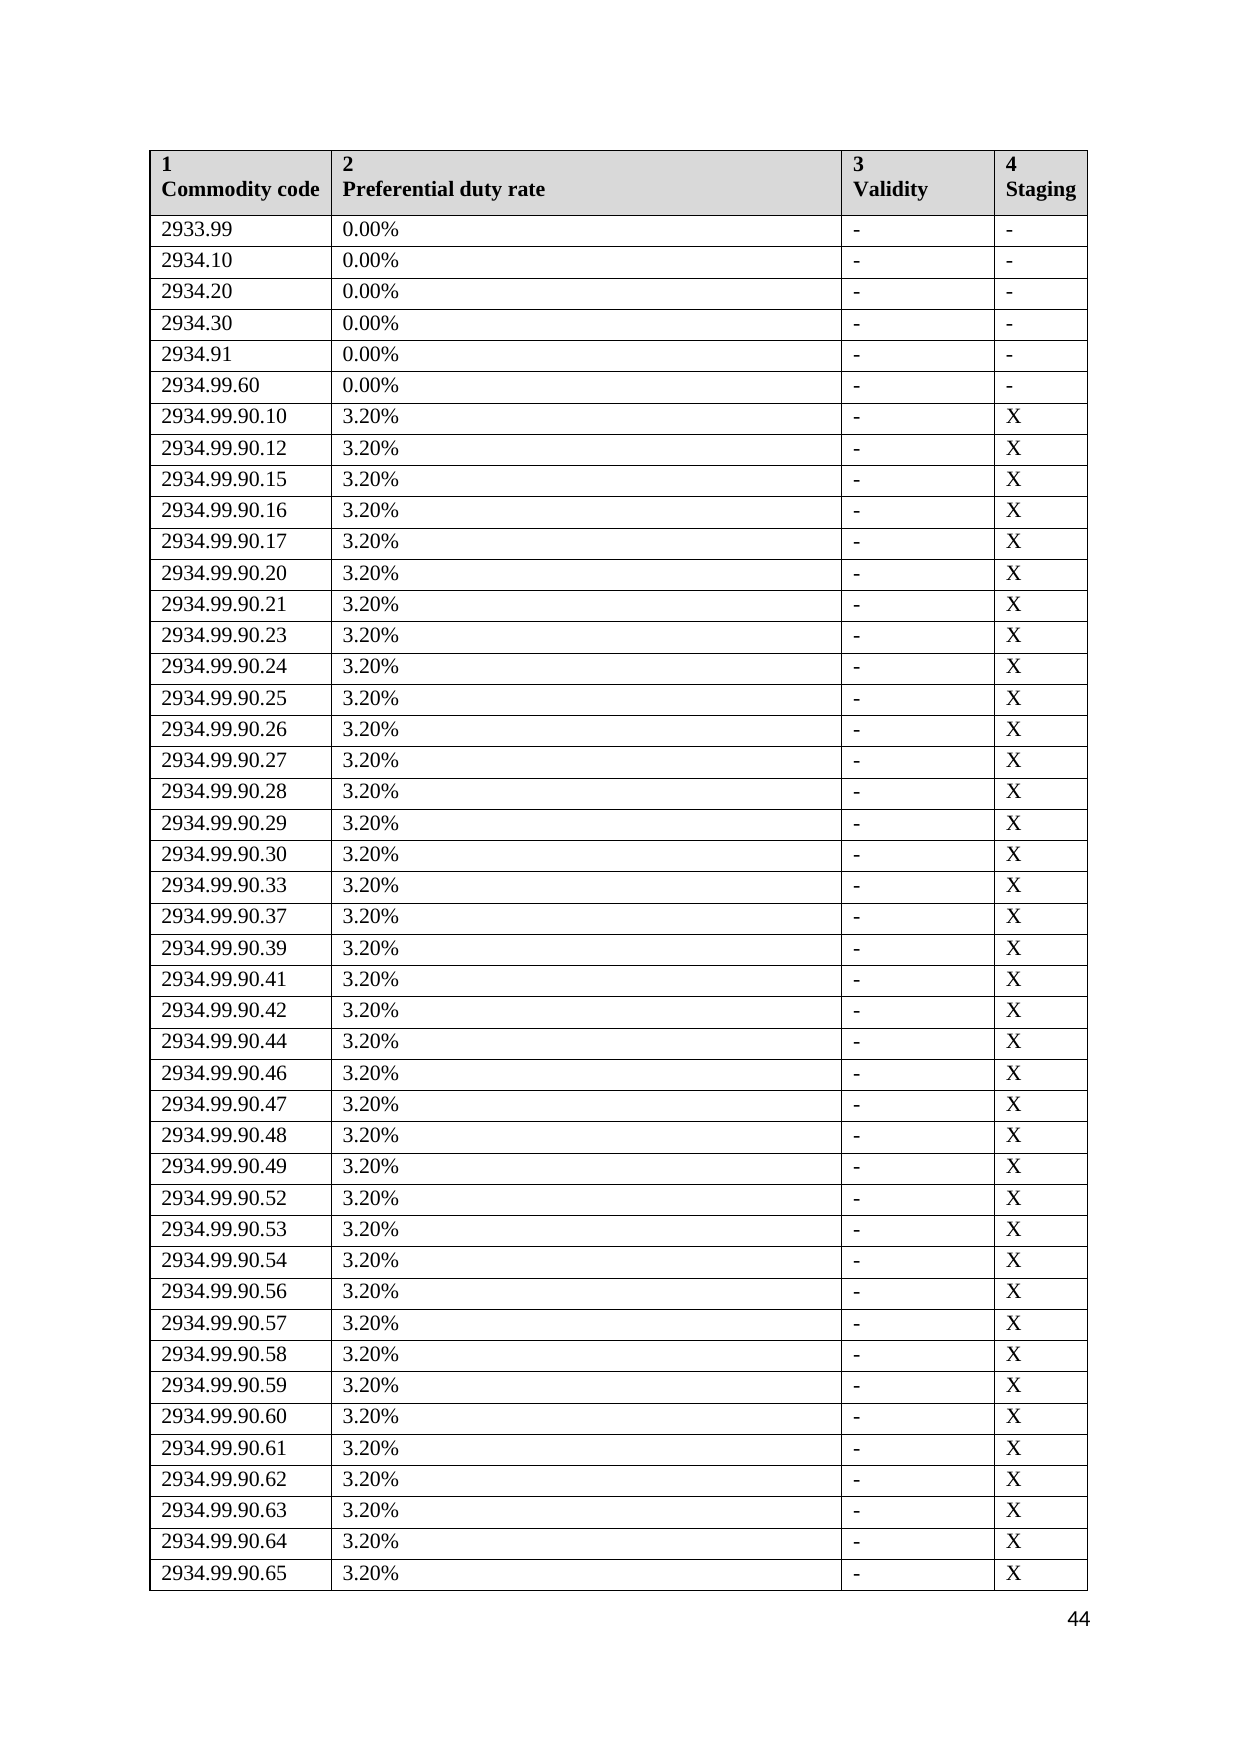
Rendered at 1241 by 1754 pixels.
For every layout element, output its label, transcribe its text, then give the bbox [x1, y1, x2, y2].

table_cell 3.20% [332, 872, 841, 902]
table_cell X [995, 1091, 1087, 1121]
table_cell - [842, 997, 994, 1027]
table_cell 2934.99.90.63 [151, 1497, 331, 1527]
table_cell 2934.99.90.15 [151, 466, 331, 496]
table_cell 2934.99.90.56 [151, 1279, 331, 1309]
table_cell X [995, 1497, 1087, 1527]
table_cell 0.00% [332, 341, 841, 371]
table_cell 3.20% [332, 1372, 841, 1402]
table_cell 2934.99.90.23 [151, 622, 331, 652]
table_cell X [995, 1310, 1087, 1340]
table_cell 3.20% [332, 966, 841, 996]
table_cell 3.20% [332, 779, 841, 809]
table_cell 3.20% [332, 904, 841, 934]
table_cell - [995, 279, 1087, 309]
table_cell X [995, 1154, 1087, 1184]
table_cell X [995, 841, 1087, 871]
table_cell X [995, 435, 1087, 465]
table_cell 3.20% [332, 997, 841, 1027]
table_cell 3.20% [332, 654, 841, 684]
table_cell 3.20% [332, 747, 841, 777]
table_cell - [995, 372, 1087, 402]
table_cell 2934.99.90.37 [151, 904, 331, 934]
table_cell 2934.99.90.60 [151, 1404, 331, 1434]
table_cell 3.20% [332, 841, 841, 871]
table_cell 3.20% [332, 1279, 841, 1309]
table_cell 3.20% [332, 529, 841, 559]
table_cell 2934.99.90.41 [151, 966, 331, 996]
table_cell - [842, 872, 994, 902]
table_cell 2934.99.90.39 [151, 935, 331, 965]
table_cell - [842, 1372, 994, 1402]
table_cell - [842, 1560, 994, 1590]
table_cell X [995, 1216, 1087, 1246]
table_cell - [842, 1310, 994, 1340]
table_cell X [995, 904, 1087, 934]
table_cell X [995, 997, 1087, 1027]
table_header 3 Validity [842, 151, 994, 215]
table_cell - [842, 747, 994, 777]
table_cell X [995, 747, 1087, 777]
table_cell - [842, 1404, 994, 1434]
table_cell - [842, 529, 994, 559]
table_cell - [842, 935, 994, 965]
table_cell X [995, 872, 1087, 902]
table_cell 3.20% [332, 1466, 841, 1496]
table_cell X [995, 1185, 1087, 1215]
table_cell 3.20% [332, 1435, 841, 1465]
table_cell 3.20% [332, 622, 841, 652]
table_cell X [995, 685, 1087, 715]
table_cell X [995, 1247, 1087, 1277]
table_cell - [842, 372, 994, 402]
table_cell X [995, 529, 1087, 559]
table_cell - [842, 279, 994, 309]
table_cell X [995, 1341, 1087, 1371]
table_cell 2934.99.90.46 [151, 1060, 331, 1090]
table_cell 3.20% [332, 1497, 841, 1527]
table_cell X [995, 654, 1087, 684]
table_cell - [842, 341, 994, 371]
table_cell 0.00% [332, 216, 841, 246]
table_cell X [995, 560, 1087, 590]
table_cell 3.20% [332, 1310, 841, 1340]
table_cell 2934.99.90.44 [151, 1029, 331, 1059]
table_cell 2934.99.90.47 [151, 1091, 331, 1121]
table_cell 3.20% [332, 1154, 841, 1184]
table_cell 2934.99.90.49 [151, 1154, 331, 1184]
table_cell 3.20% [332, 560, 841, 590]
table_cell X [995, 622, 1087, 652]
table_cell 0.00% [332, 310, 841, 340]
table_cell - [842, 247, 994, 277]
table_cell 3.20% [332, 1091, 841, 1121]
table_cell - [842, 466, 994, 496]
table_cell 2934.99.90.61 [151, 1435, 331, 1465]
table_cell 2934.99.90.64 [151, 1529, 331, 1559]
table_cell - [842, 216, 994, 246]
table_cell 3.20% [332, 1029, 841, 1059]
table_cell - [842, 560, 994, 590]
table_cell - [842, 1466, 994, 1496]
table_cell 2934.99.90.28 [151, 779, 331, 809]
table_cell 3.20% [332, 716, 841, 746]
table_cell 2934.99.90.26 [151, 716, 331, 746]
table_cell 3.20% [332, 497, 841, 527]
table_cell X [995, 779, 1087, 809]
table_cell 2934.99.90.33 [151, 872, 331, 902]
table_cell 2934.99.90.53 [151, 1216, 331, 1246]
table_cell X [995, 1060, 1087, 1090]
table_cell - [842, 716, 994, 746]
table_cell - [842, 904, 994, 934]
table_cell 2934.99.90.25 [151, 685, 331, 715]
table_cell 2934.99.90.42 [151, 997, 331, 1027]
table_cell 2934.99.90.29 [151, 810, 331, 840]
table_cell - [995, 247, 1087, 277]
table_cell - [842, 654, 994, 684]
table_cell X [995, 404, 1087, 434]
table_cell 2934.99.90.48 [151, 1122, 331, 1152]
table_cell X [995, 935, 1087, 965]
table_cell - [842, 1154, 994, 1184]
table_cell 2934.99.90.59 [151, 1372, 331, 1402]
table_cell 2934.99.90.62 [151, 1466, 331, 1496]
table_cell - [842, 810, 994, 840]
table_cell - [842, 591, 994, 621]
table_cell - [842, 435, 994, 465]
table_cell - [842, 1247, 994, 1277]
table_cell 2934.99.90.21 [151, 591, 331, 621]
table_cell 2934.10 [151, 247, 331, 277]
table_cell X [995, 1372, 1087, 1402]
table_cell X [995, 1466, 1087, 1496]
table_cell - [842, 1060, 994, 1090]
table_cell X [995, 497, 1087, 527]
table_cell 2934.99.90.52 [151, 1185, 331, 1215]
table_cell - [842, 1185, 994, 1215]
table_cell 2934.99.90.16 [151, 497, 331, 527]
table_cell 2934.99.90.10 [151, 404, 331, 434]
table_cell 2934.99.60 [151, 372, 331, 402]
table_cell - [842, 1341, 994, 1371]
table_cell - [995, 216, 1087, 246]
table_cell - [842, 685, 994, 715]
table_cell 3.20% [332, 1216, 841, 1246]
table_cell 2934.99.90.58 [151, 1341, 331, 1371]
table_cell 2934.91 [151, 341, 331, 371]
table_cell X [995, 591, 1087, 621]
table_cell X [995, 1404, 1087, 1434]
table_cell X [995, 1279, 1087, 1309]
table_header 2 Preferential duty rate [332, 151, 841, 215]
table_cell - [842, 1435, 994, 1465]
table_cell 3.20% [332, 1341, 841, 1371]
table_cell 3.20% [332, 935, 841, 965]
table_cell 2934.99.90.27 [151, 747, 331, 777]
table_cell - [995, 341, 1087, 371]
table_cell 0.00% [332, 372, 841, 402]
table_cell X [995, 716, 1087, 746]
table_cell 2934.30 [151, 310, 331, 340]
table_cell 3.20% [332, 1185, 841, 1215]
table_cell - [842, 966, 994, 996]
table_cell X [995, 966, 1087, 996]
table_cell - [842, 622, 994, 652]
table_cell 2934.99.90.20 [151, 560, 331, 590]
table_cell - [842, 404, 994, 434]
table_cell - [842, 1529, 994, 1559]
table_cell - [842, 1091, 994, 1121]
table_cell X [995, 1435, 1087, 1465]
table_cell - [842, 779, 994, 809]
table_cell - [842, 1122, 994, 1152]
table_cell - [995, 310, 1087, 340]
table_cell 2934.99.90.65 [151, 1560, 331, 1590]
table_header 4 Staging [995, 151, 1087, 215]
table_cell 3.20% [332, 685, 841, 715]
table_cell - [842, 1029, 994, 1059]
table_cell 3.20% [332, 1247, 841, 1277]
table_cell 3.20% [332, 810, 841, 840]
table_cell 3.20% [332, 1122, 841, 1152]
table_cell 2934.99.90.24 [151, 654, 331, 684]
table_cell 0.00% [332, 279, 841, 309]
table_cell X [995, 1029, 1087, 1059]
table_cell 2934.20 [151, 279, 331, 309]
table_cell X [995, 1122, 1087, 1152]
table_cell - [842, 1497, 994, 1527]
table_cell - [842, 310, 994, 340]
table_cell - [842, 1279, 994, 1309]
table_cell 0.00% [332, 247, 841, 277]
table_cell - [842, 841, 994, 871]
table_cell X [995, 810, 1087, 840]
table_header 1 Commodity code [151, 151, 331, 215]
table_cell 2934.99.90.12 [151, 435, 331, 465]
table_cell 3.20% [332, 466, 841, 496]
table_cell X [995, 1560, 1087, 1590]
table_cell 2934.99.90.30 [151, 841, 331, 871]
table_cell X [995, 466, 1087, 496]
table_cell 2934.99.90.57 [151, 1310, 331, 1340]
table_cell 3.20% [332, 1060, 841, 1090]
table_cell 3.20% [332, 404, 841, 434]
table_cell X [995, 1529, 1087, 1559]
table_cell 2933.99 [151, 216, 331, 246]
table_cell 3.20% [332, 435, 841, 465]
table_cell 3.20% [332, 1560, 841, 1590]
table_cell 3.20% [332, 591, 841, 621]
table_cell 2934.99.90.54 [151, 1247, 331, 1277]
table_cell 3.20% [332, 1404, 841, 1434]
table_cell - [842, 497, 994, 527]
table_cell - [842, 1216, 994, 1246]
table_cell 2934.99.90.17 [151, 529, 331, 559]
table_cell 3.20% [332, 1529, 841, 1559]
